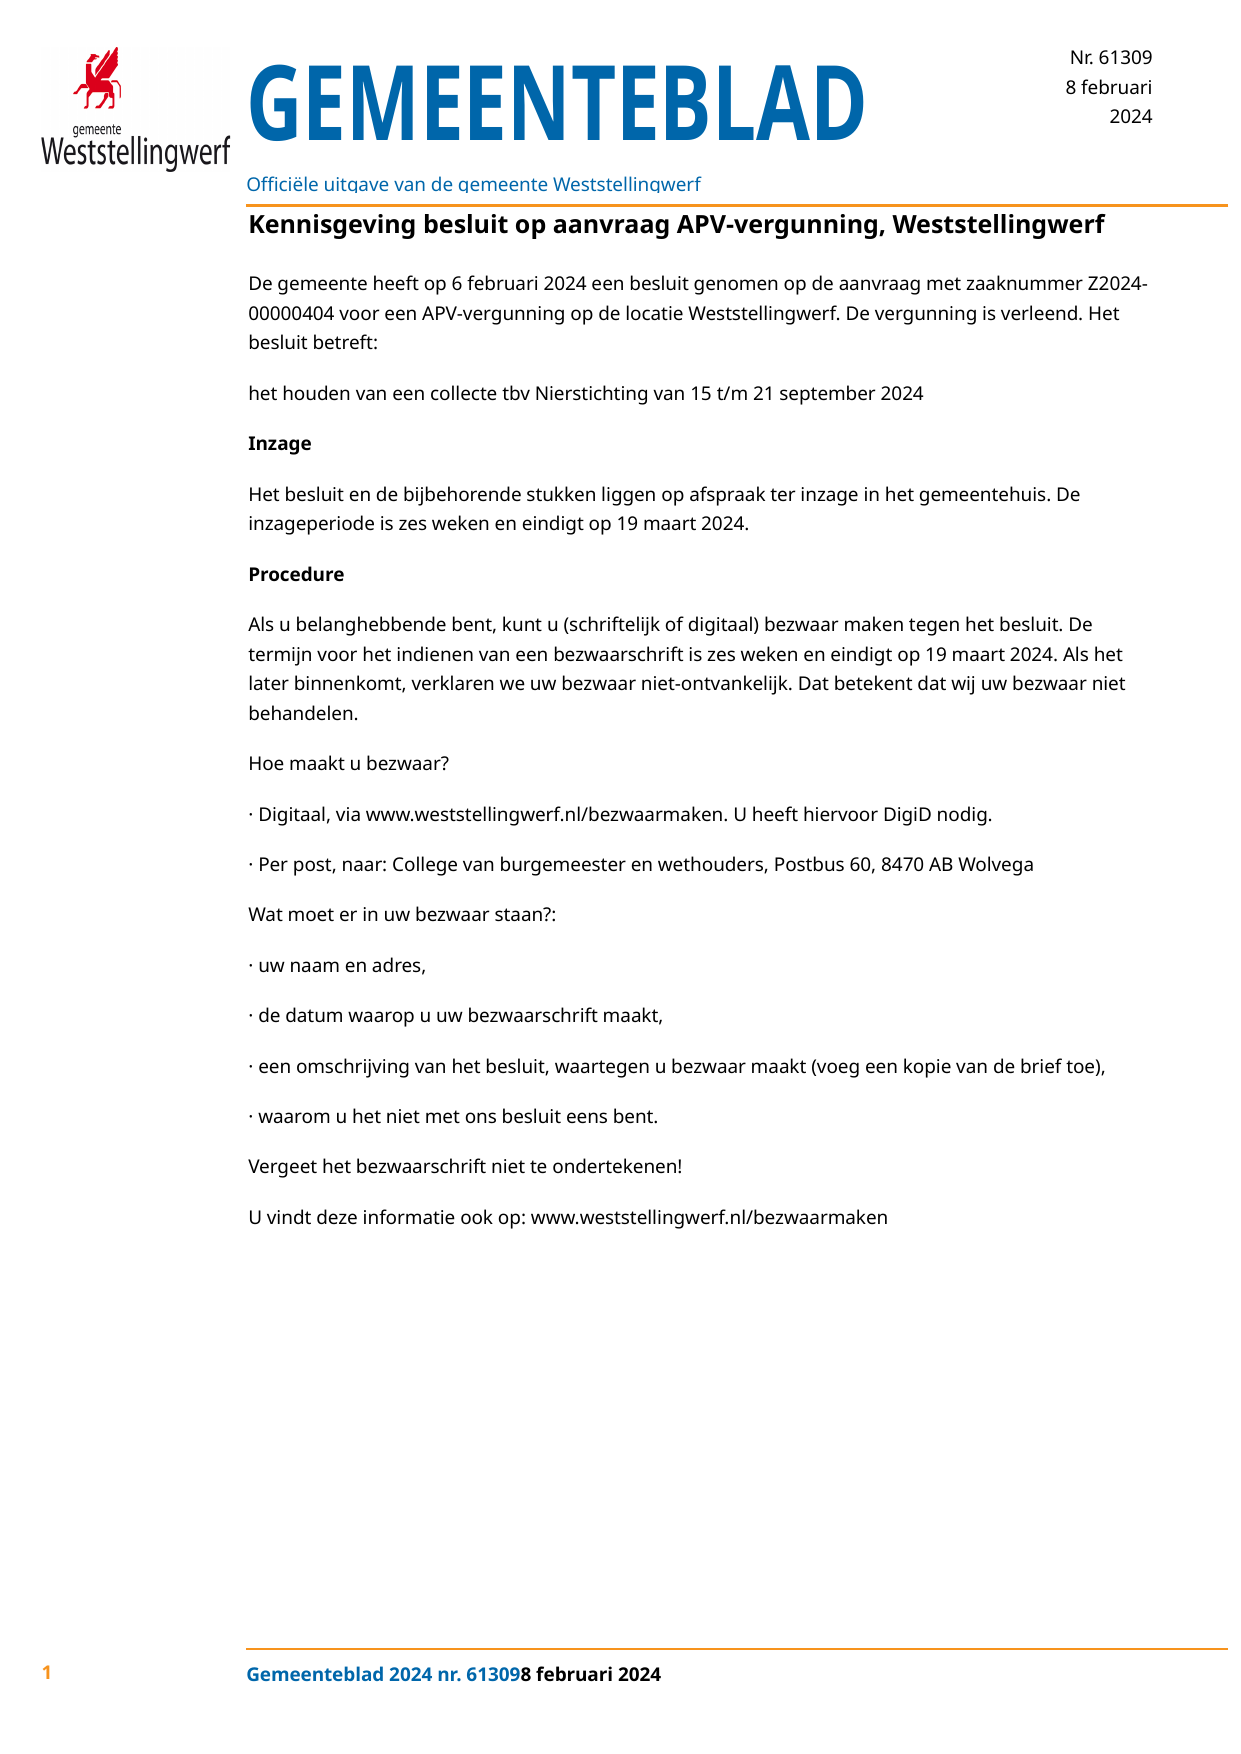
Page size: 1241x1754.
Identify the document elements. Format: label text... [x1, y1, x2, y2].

text · Digitaal, via www.weststellingwerf.nl/bezwaarmaken. U heeft hiervoor DigiD nodig. [248, 801, 1152, 826]
text Hoe maakt u bezwaar? [248, 750, 1152, 776]
text Procedure [248, 561, 1152, 586]
text · Per post, naar: College van burgemeester en wethouders, Postbus 60, 8470 AB Wolvega [248, 851, 1152, 877]
picture [41, 47, 231, 172]
text Het besluit en de bijbehorende stukken liggen op afspraak ter inzage in het gemeentehuis. De inzageperiode is zes weken en eindigt op 19 maart 2024. [248, 481, 1152, 536]
text · de datum waarop u uw bezwaarschrift maakt, [248, 1002, 1152, 1028]
text Als u belanghebbende bent, kunt u (schriftelijk of digitaal) bezwaar maken tegen het besluit. De termijn voor het indienen van een bezwaarschrift is zes weken en eindigt op 19 maart 2024. Als het later binnenkomt, verklaren we uw bezwaar niet-ontvankelijk. Dat betekent dat wij uw bezwaar niet behandelen. [248, 611, 1152, 726]
text De gemeente heeft op 6 februari 2024 een besluit genomen op de aanvraag met zaaknummer Z2024-00000404 voor een APV-vergunning op de locatie Weststellingwerf. De vergunning is verleend. Het besluit betreft: [248, 270, 1152, 355]
text U vindt deze informatie ook op: www.weststellingwerf.nl/bezwaarmaken [248, 1204, 1152, 1230]
text · een omschrijving van het besluit, waartegen u bezwaar maakt (voeg een kopie van de brief toe), [248, 1053, 1152, 1078]
text Vergeet het bezwaarschrift niet te ondertekenen! [248, 1154, 1152, 1179]
text · uw naam en adres, [248, 952, 1152, 978]
text Kennisgeving besluit op aanvraag APV-vergunning, Weststellingwerf [248, 207, 1152, 241]
text het houden van een collecte tbv Nierstichting van 15 t/m 21 september 2024 [248, 380, 1152, 406]
text Wat moet er in uw bezwaar staan?: [248, 902, 1152, 927]
text · waarom u het niet met ons besluit eens bent. [248, 1103, 1152, 1129]
text Inzage [248, 430, 1152, 456]
